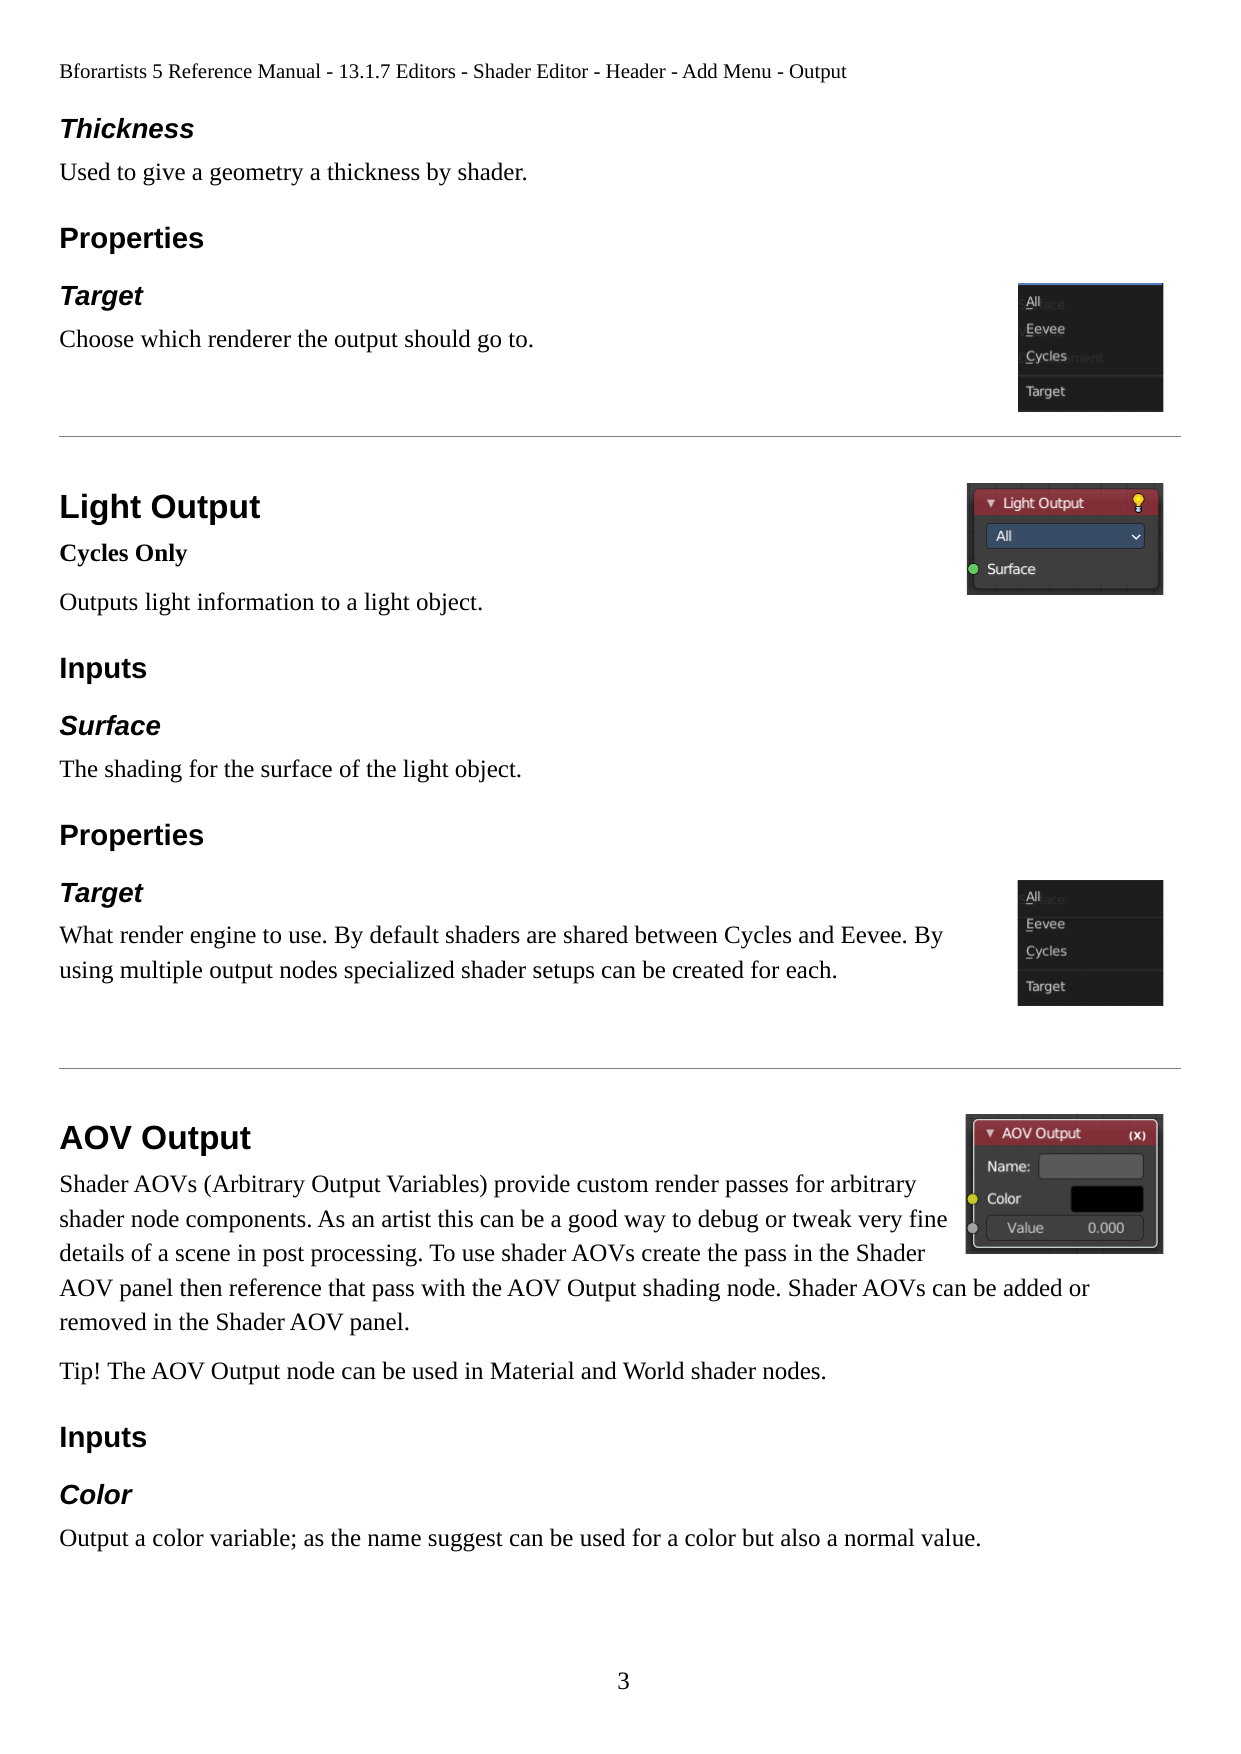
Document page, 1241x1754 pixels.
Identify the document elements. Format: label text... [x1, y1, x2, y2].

subtitle Inputs [59, 1420, 1181, 1454]
subtitle AOV Output [59, 1118, 965, 1157]
text Output a color variable; as the name suggest can be used for a color but also a normal value. [59, 1523, 1181, 1552]
subtitle Inputs [59, 651, 1181, 684]
text Cycles Only [59, 538, 966, 567]
subtitle Light Output [59, 487, 966, 526]
picture [965, 1114, 1164, 1254]
picture [1018, 283, 1164, 412]
text What render engine to use. By default shaders are shared between Cycles and Eevee. By using multiple output nodes specialized shader setups can be created for each. [59, 921, 1017, 984]
subtitle Properties [59, 221, 1181, 254]
text The shading for the surface of the light object. [59, 754, 1181, 783]
subtitle [1164, 487, 1181, 526]
subtitle Color [59, 1479, 1181, 1511]
text Shader AOVs (Arbitrary Output Variables) provide custom render passes for arbitrary shader node components. As an artist this can be a good way to debug or tweak very fine details of a scene in post processing. To use shader AOVs create the pass in the Shader AOV panel then reference that pass with the AOV Output shading node. Shader AOVs can be added or removed in the Shader AOV panel. [59, 1169, 1181, 1336]
text Outputs light information to a light object. [59, 587, 1181, 616]
text Choose which renderer the output should go to. [59, 324, 1018, 352]
subtitle [1164, 1118, 1181, 1157]
subtitle Target [59, 279, 1181, 311]
text [1164, 538, 1181, 567]
subtitle Properties [59, 817, 1181, 851]
picture [966, 483, 1164, 595]
picture [1017, 880, 1164, 1006]
text Used to give a geometry a thickness by shader. [59, 157, 1181, 186]
subtitle Thickness [59, 113, 1181, 144]
subtitle Target [59, 876, 1181, 908]
text Tip! The AOV Output node can be used in Material and World shader nodes. [59, 1356, 1181, 1385]
subtitle Surface [59, 709, 1181, 741]
